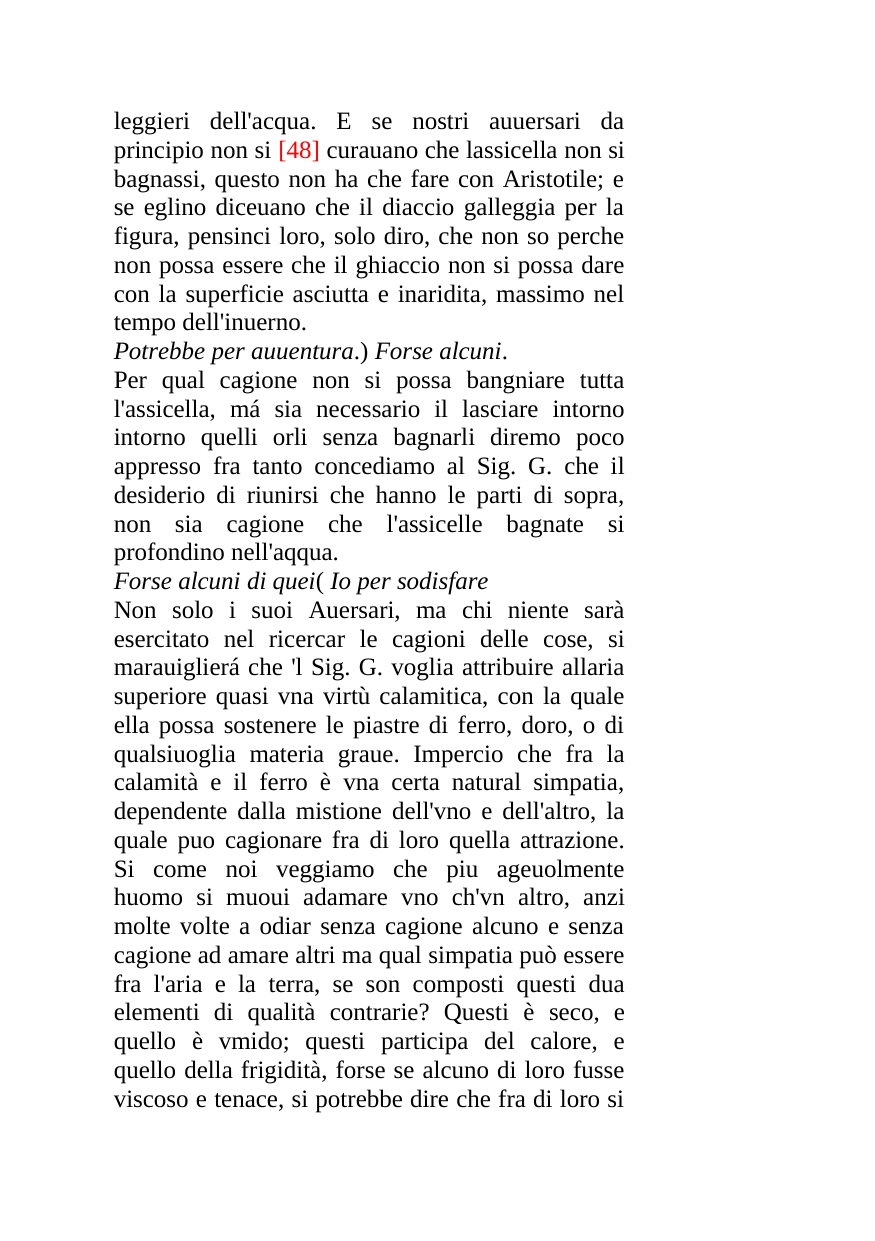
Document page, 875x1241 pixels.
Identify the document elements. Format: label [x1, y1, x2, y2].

table_cell [632, 336, 768, 566]
table_cell [632, 106, 768, 336]
table_cell [632, 566, 768, 1112]
